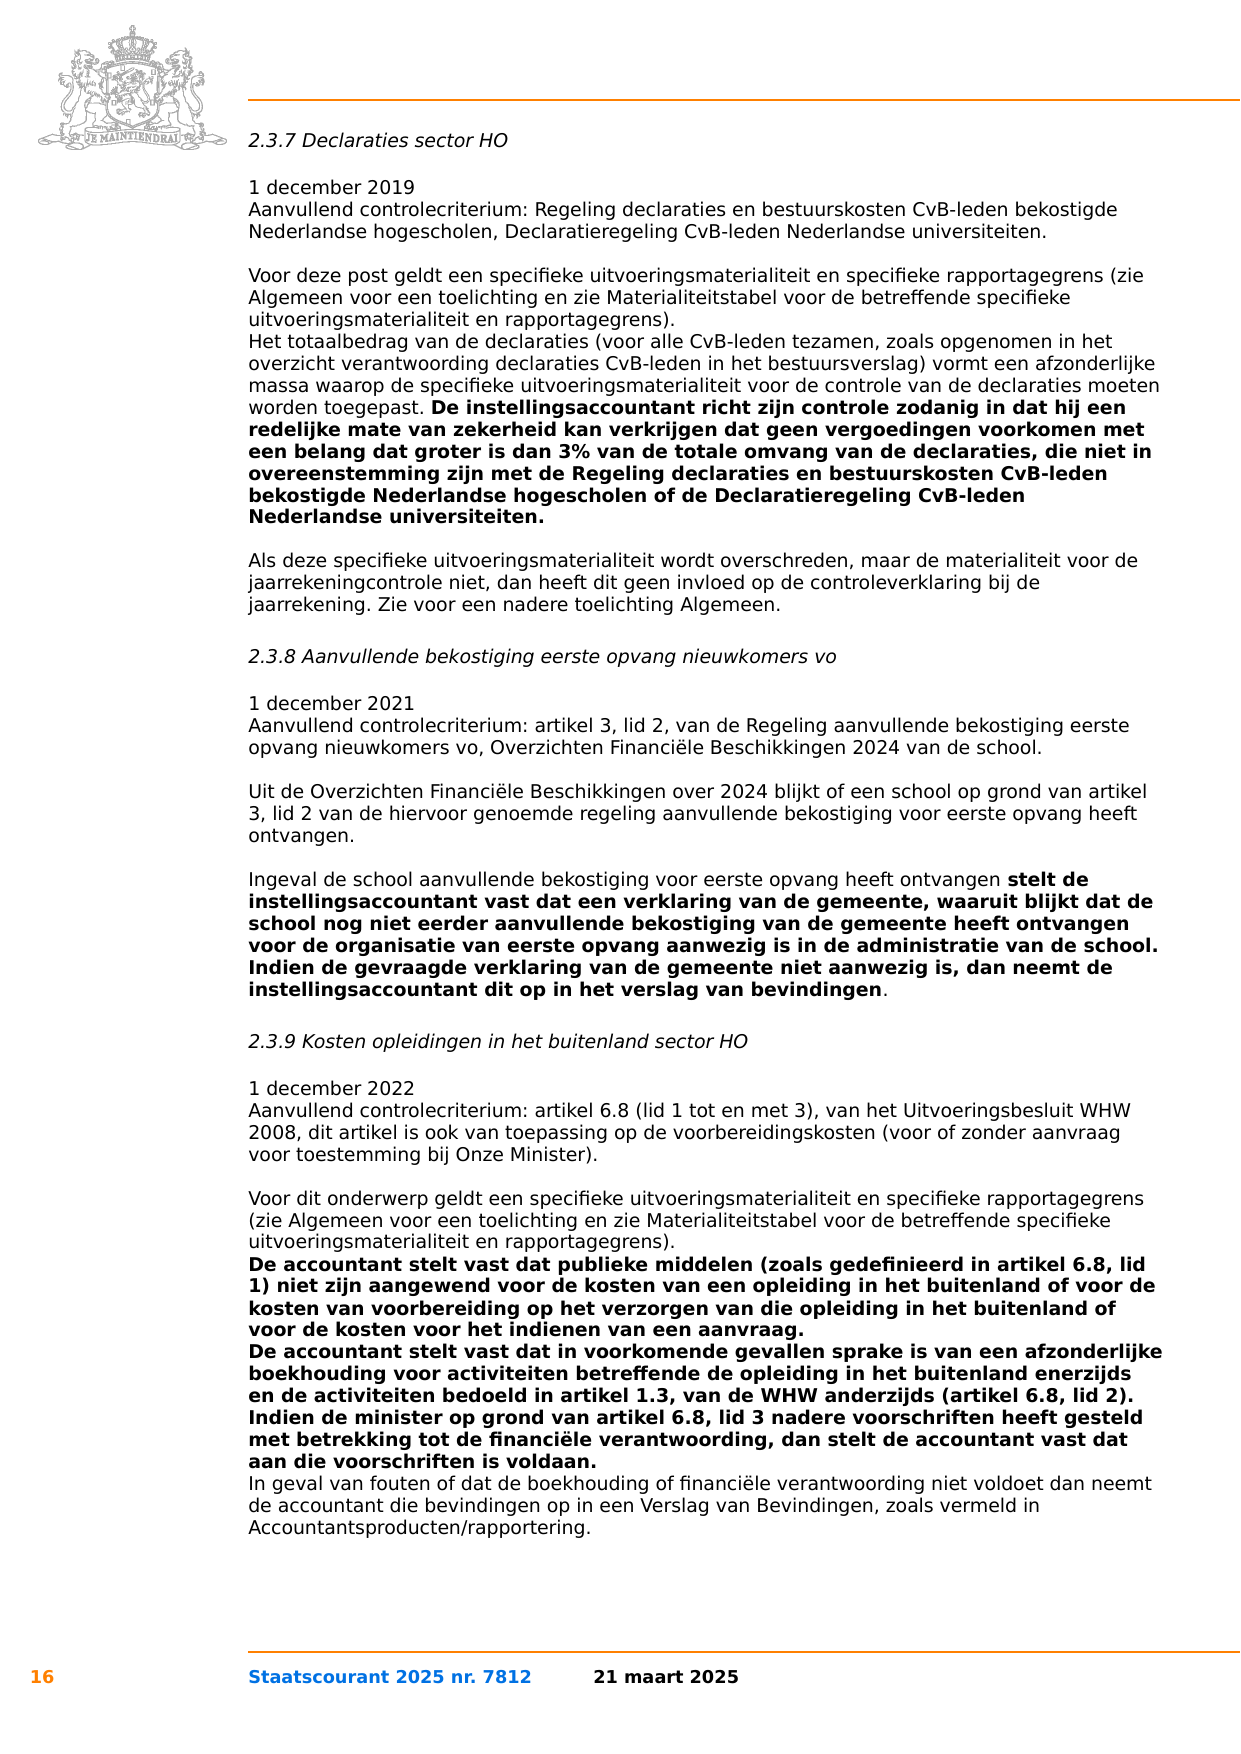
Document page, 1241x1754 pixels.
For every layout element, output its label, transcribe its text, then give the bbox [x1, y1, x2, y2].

text Voor deze post geldt een specifieke uitvoeringsmaterialiteit en specifieke rapportagegrens (zie Algemeen voor een toelichting en zie Materialiteitstabel voor de betreffende specifieke uitvoeringsmaterialiteit en rapportagegrens). [248, 265, 1163, 331]
text Uit de Overzichten Financiële Beschikkingen over 2024 blijkt of een school op grond van artikel 3, lid 2 van de hiervoor genoemde regeling aanvullende bekostiging voor eerste opvang heeft ontvangen. [248, 781, 1163, 847]
text Ingeval de school aanvullende bekostiging voor eerste opvang heeft ontvangen stelt de instellingsaccountant vast dat een verklaring van de gemeente, waaruit blijkt dat de school nog niet eerder aanvullende bekostiging van de gemeente heeft ontvangen voor de organisatie van eerste opvang aanwezig is in de administratie van de school. [248, 869, 1163, 957]
text Aanvullend controlecriterium: artikel 6.8 (lid 1 tot en met 3), van het Uitvoeringsbesluit WHW 2008, dit artikel is ook van toepassing op de voorbereidingskosten (voor of zonder aanvraag voor toestemming bij Onze Minister). [248, 1100, 1163, 1166]
text De accountant stelt vast dat publieke middelen (zoals gedefinieerd in artikel 6.8, lid 1) niet zijn aangewend voor de kosten van een opleiding in het buitenland of voor de kosten van voorbereiding op het verzorgen van die opleiding in het buitenland of voor de kosten voor het indienen van een aanvraag. [248, 1253, 1163, 1341]
text In geval van fouten of dat de boekhouding of financiële verantwoording niet voldoet dan neemt de accountant die bevindingen op in een Verslag van Bevindingen, zoals vermeld in Accountantsproducten/rapportering. [248, 1473, 1163, 1539]
text 1 december 2019 [248, 177, 1163, 199]
subtitle 2.3.7 Declaraties sector HO [248, 130, 1163, 152]
picture [38, 25, 227, 150]
text Als deze specifieke uitvoeringsmaterialiteit wordt overschreden, maar de materialiteit voor de jaarrekeningcontrole niet, dan heeft dit geen invloed op de controleverklaring bij de jaarrekening. Zie voor een nadere toelichting Algemeen. [248, 550, 1163, 616]
subtitle 2.3.9 Kosten opleidingen in het buitenland sector HO [248, 1031, 1163, 1053]
text 1 december 2021 [248, 693, 1163, 715]
subtitle 2.3.8 Aanvullende bekostiging eerste opvang nieuwkomers vo [248, 646, 1163, 668]
text 1 december 2022 [248, 1078, 1163, 1100]
text Aanvullend controlecriterium: artikel 3, lid 2, van de Regeling aanvullende bekostiging eerste opvang nieuwkomers vo, Overzichten Financiële Beschikkingen 2024 van de school. [248, 715, 1163, 759]
text Indien de minister op grond van artikel 6.8, lid 3 nadere voorschriften heeft gesteld met betrekking tot de financiële verantwoording, dan stelt de accountant vast dat aan die voorschriften is voldaan. [248, 1407, 1163, 1473]
text Aanvullend controlecriterium: Regeling declaraties en bestuurskosten CvB-leden bekostigde Nederlandse hogescholen, Declaratieregeling CvB-leden Nederlandse universiteiten. [248, 199, 1163, 243]
text Het totaalbedrag van de declaraties (voor alle CvB-leden tezamen, zoals opgenomen in het overzicht verantwoording declaraties CvB-leden in het bestuursverslag) vormt een afzonderlijke massa waarop de specifieke uitvoeringsmaterialiteit voor de controle van de declaraties moeten worden toegepast. De instellingsaccountant richt zijn controle zodanig in dat hij een redelijke mate van zekerheid kan verkrijgen dat geen vergoedingen voorkomen met een belang dat groter is dan 3% van de totale omvang van de declaraties, die niet in overeenstemming zijn met de Regeling declaraties en bestuurskosten CvB-leden bekostigde Nederlandse hogescholen of de Declaratieregeling CvB-leden Nederlandse universiteiten. [248, 331, 1163, 528]
text Indien de gevraagde verklaring van de gemeente niet aanwezig is, dan neemt de instellingsaccountant dit op in het verslag van bevindingen. [248, 957, 1163, 1001]
text Voor dit onderwerp geldt een specifieke uitvoeringsmaterialiteit en specifieke rapportagegrens (zie Algemeen voor een toelichting en zie Materialiteitstabel voor de betreffende specifieke uitvoeringsmaterialiteit en rapportagegrens). [248, 1187, 1163, 1253]
text De accountant stelt vast dat in voorkomende gevallen sprake is van een afzonderlijke boekhouding voor activiteiten betreffende de opleiding in het buitenland enerzijds en de activiteiten bedoeld in artikel 1.3, van de WHW anderzijds (artikel 6.8, lid 2). [248, 1341, 1163, 1407]
